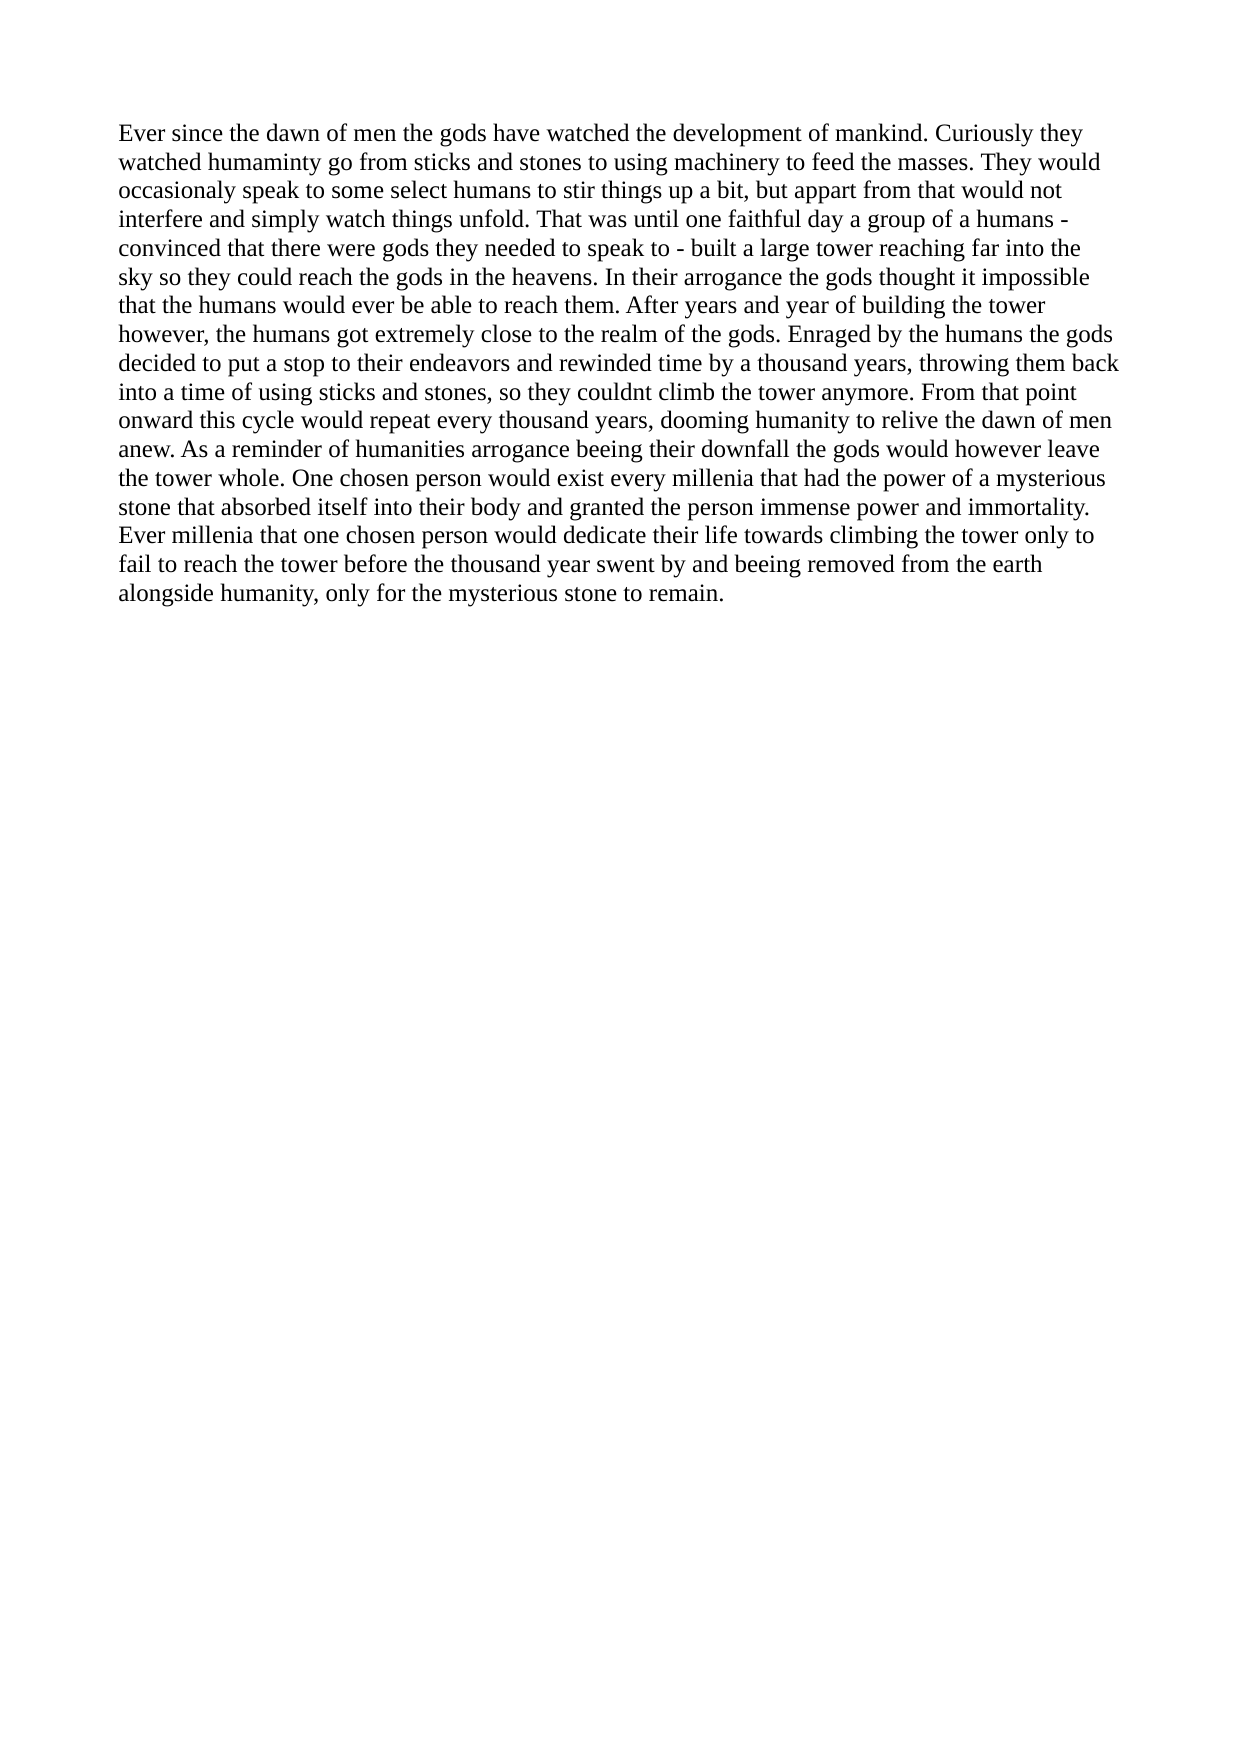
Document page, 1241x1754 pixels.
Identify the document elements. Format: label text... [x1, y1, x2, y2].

text Ever since the dawn of men the gods have watched the development of mankind. Curiously they watched humaminty go from sticks and stones to using machinery to feed the masses. They would occasionaly speak to some select humans to stir things up a bit, but appart from that would not interfere and simply watch things unfold. That was until one faithful day a group of a humans - convinced that there were gods they needed to speak to - built a large tower reaching far into the sky so they could reach the gods in the heavens. In their arrogance the gods thought it impossible that the humans would ever be able to reach them. After years and year of building the tower however, the humans got extremely close to the realm of the gods. Enraged by the humans the gods decided to put a stop to their endeavors and rewinded time by a thousand years, throwing them back into a time of using sticks and stones, so they couldnt climb the tower anymore. From that point onward this cycle would repeat every thousand years, dooming humanity to relive the dawn of men anew. As a reminder of humanities arrogance beeing their downfall the gods would however leave the tower whole. One chosen person would exist every millenia that had the power of a mysterious stone that absorbed itself into their body and granted the person immense power and immortality. Ever millenia that one chosen person would dedicate their life towards climbing the tower only to fail to reach the tower before the thousand year swent by and beeing removed from the earth alongside humanity, only for the mysterious stone to remain. [118, 118, 1122, 607]
